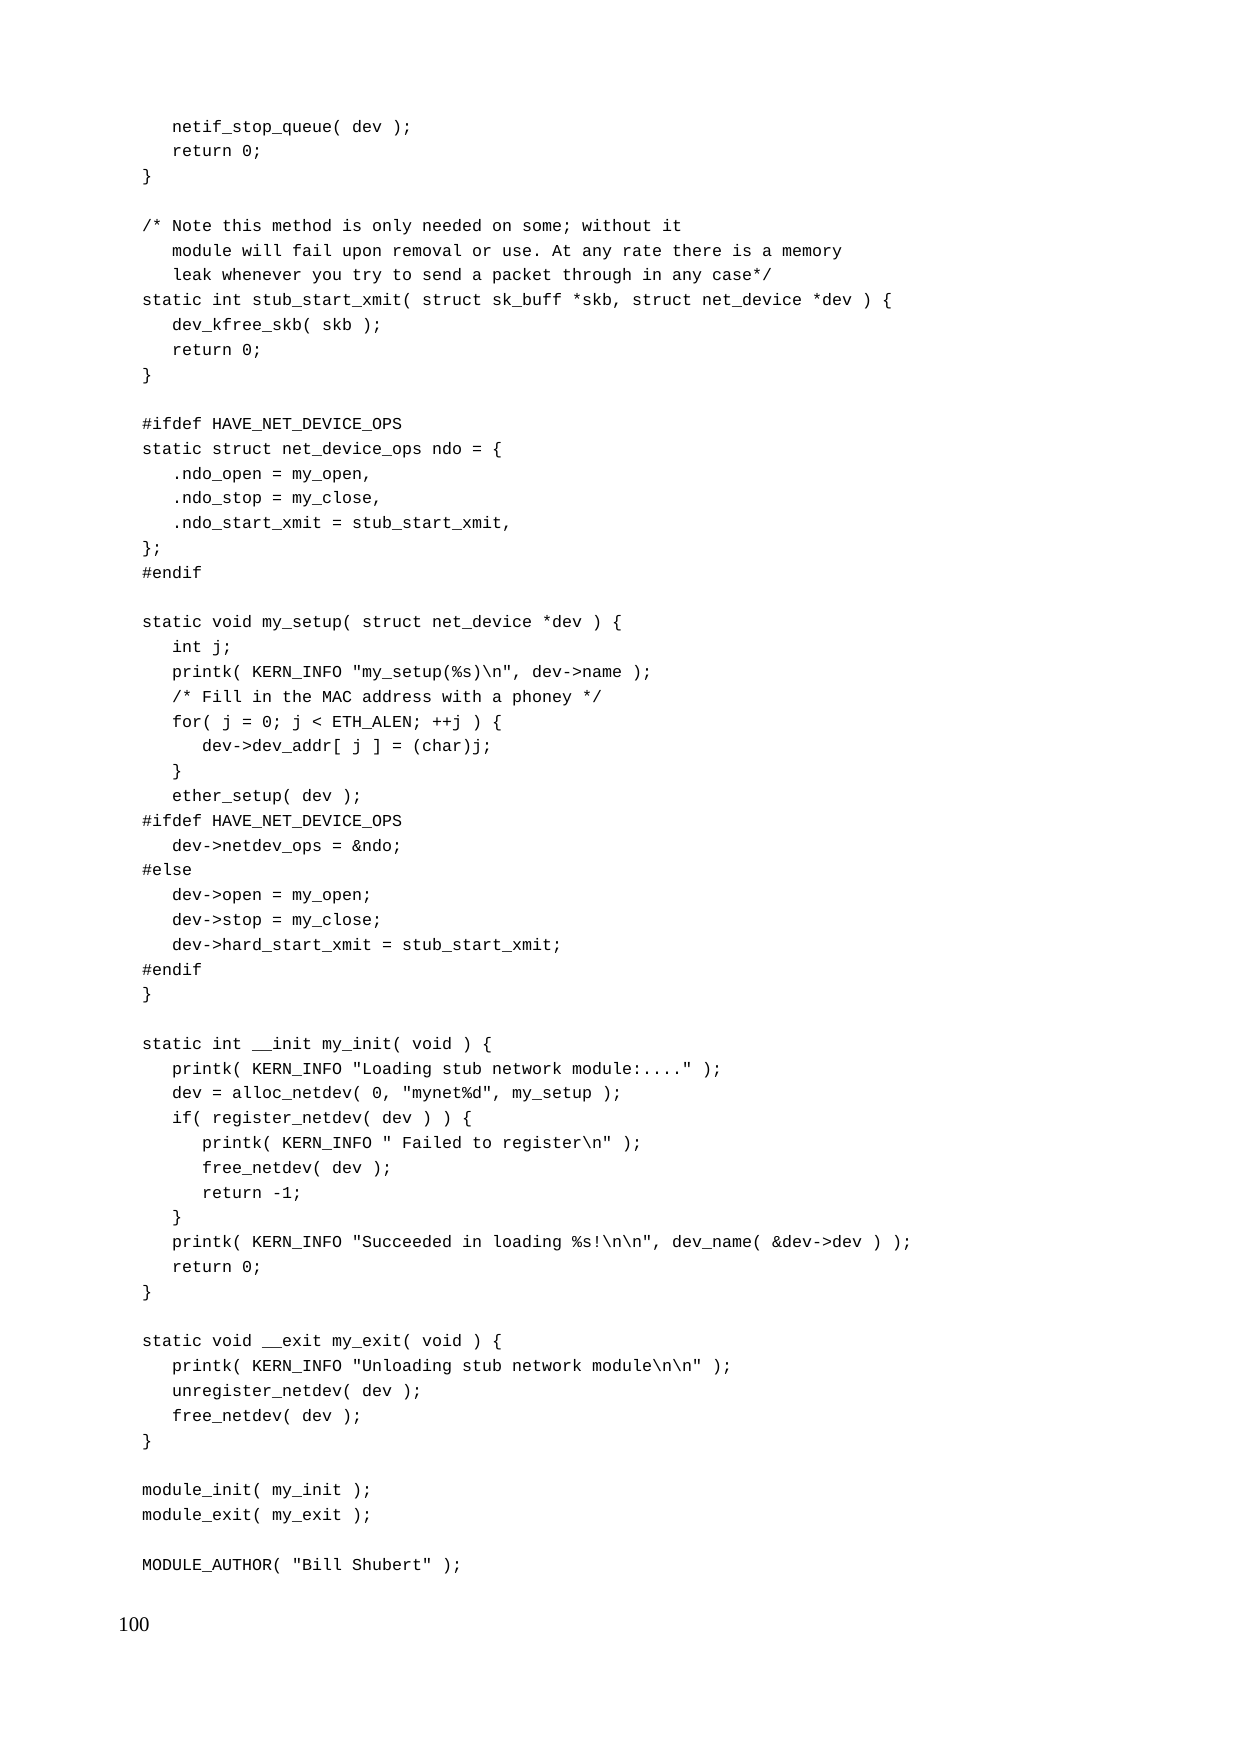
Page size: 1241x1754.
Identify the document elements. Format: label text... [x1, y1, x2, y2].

text dev = alloc_netdev( 0, "mynet%d", my_setup ); [142, 1085, 1122, 1104]
text MODULE_AUTHOR( "Bill Shubert" ); [142, 1556, 1122, 1575]
text netif_stop_queue( dev ); [142, 118, 1122, 137]
text printk( KERN_INFO "Succeeded in loading %s!\n\n", dev_name( &dev->dev ) ); [142, 1234, 1122, 1253]
text printk( KERN_INFO "my_setup(%s)\n", dev->name ); [142, 663, 1122, 682]
text static void __exit my_exit( void ) { [142, 1333, 1122, 1352]
text return -1; [142, 1184, 1122, 1203]
text } [142, 1283, 1122, 1302]
text } [142, 366, 1122, 385]
text .ndo_open = my_open, [142, 465, 1122, 484]
text return 0; [142, 341, 1122, 360]
text dev_kfree_skb( skb ); [142, 316, 1122, 335]
text .ndo_stop = my_close, [142, 490, 1122, 509]
text static int stub_start_xmit( struct sk_buff *skb, struct net_device *dev ) { [142, 292, 1122, 311]
text dev->netdev_ops = &ndo; [142, 837, 1122, 856]
text #endif [142, 564, 1122, 583]
text unregister_netdev( dev ); [142, 1382, 1122, 1401]
text } [142, 1432, 1122, 1451]
text dev->dev_addr[ j ] = (char)j; [142, 738, 1122, 757]
text printk( KERN_INFO " Failed to register\n" ); [142, 1134, 1122, 1153]
text }; [142, 539, 1122, 558]
text module_exit( my_exit ); [142, 1506, 1122, 1525]
text return 0; [142, 1258, 1122, 1277]
text if( register_netdev( dev ) ) { [142, 1110, 1122, 1129]
text #else [142, 862, 1122, 881]
text } [142, 763, 1122, 782]
text } [142, 1209, 1122, 1228]
text return 0; [142, 143, 1122, 162]
text static void my_setup( struct net_device *dev ) { [142, 614, 1122, 633]
text printk( KERN_INFO "Unloading stub network module\n\n" ); [142, 1358, 1122, 1377]
text #endif [142, 961, 1122, 980]
text printk( KERN_INFO "Loading stub network module:...." ); [142, 1060, 1122, 1079]
text #ifdef HAVE_NET_DEVICE_OPS [142, 812, 1122, 831]
text free_netdev( dev ); [142, 1159, 1122, 1178]
text /* Fill in the MAC address with a phoney */ [142, 688, 1122, 707]
text dev->stop = my_close; [142, 911, 1122, 930]
text int j; [142, 639, 1122, 658]
text .ndo_start_xmit = stub_start_xmit, [142, 515, 1122, 534]
text module_init( my_init ); [142, 1482, 1122, 1501]
text } [142, 986, 1122, 1005]
text /* Note this method is only needed on some; without it [142, 217, 1122, 236]
text module will fail upon removal or use. At any rate there is a memory [142, 242, 1122, 261]
text leak whenever you try to send a packet through in any case*/ [142, 267, 1122, 286]
text static struct net_device_ops ndo = { [142, 440, 1122, 459]
text free_netdev( dev ); [142, 1407, 1122, 1426]
text } [142, 168, 1122, 187]
text dev->open = my_open; [142, 887, 1122, 906]
text static int __init my_init( void ) { [142, 1035, 1122, 1054]
text for( j = 0; j < ETH_ALEN; ++j ) { [142, 713, 1122, 732]
text ether_setup( dev ); [142, 787, 1122, 806]
text #ifdef HAVE_NET_DEVICE_OPS [142, 416, 1122, 434]
text dev->hard_start_xmit = stub_start_xmit; [142, 936, 1122, 955]
